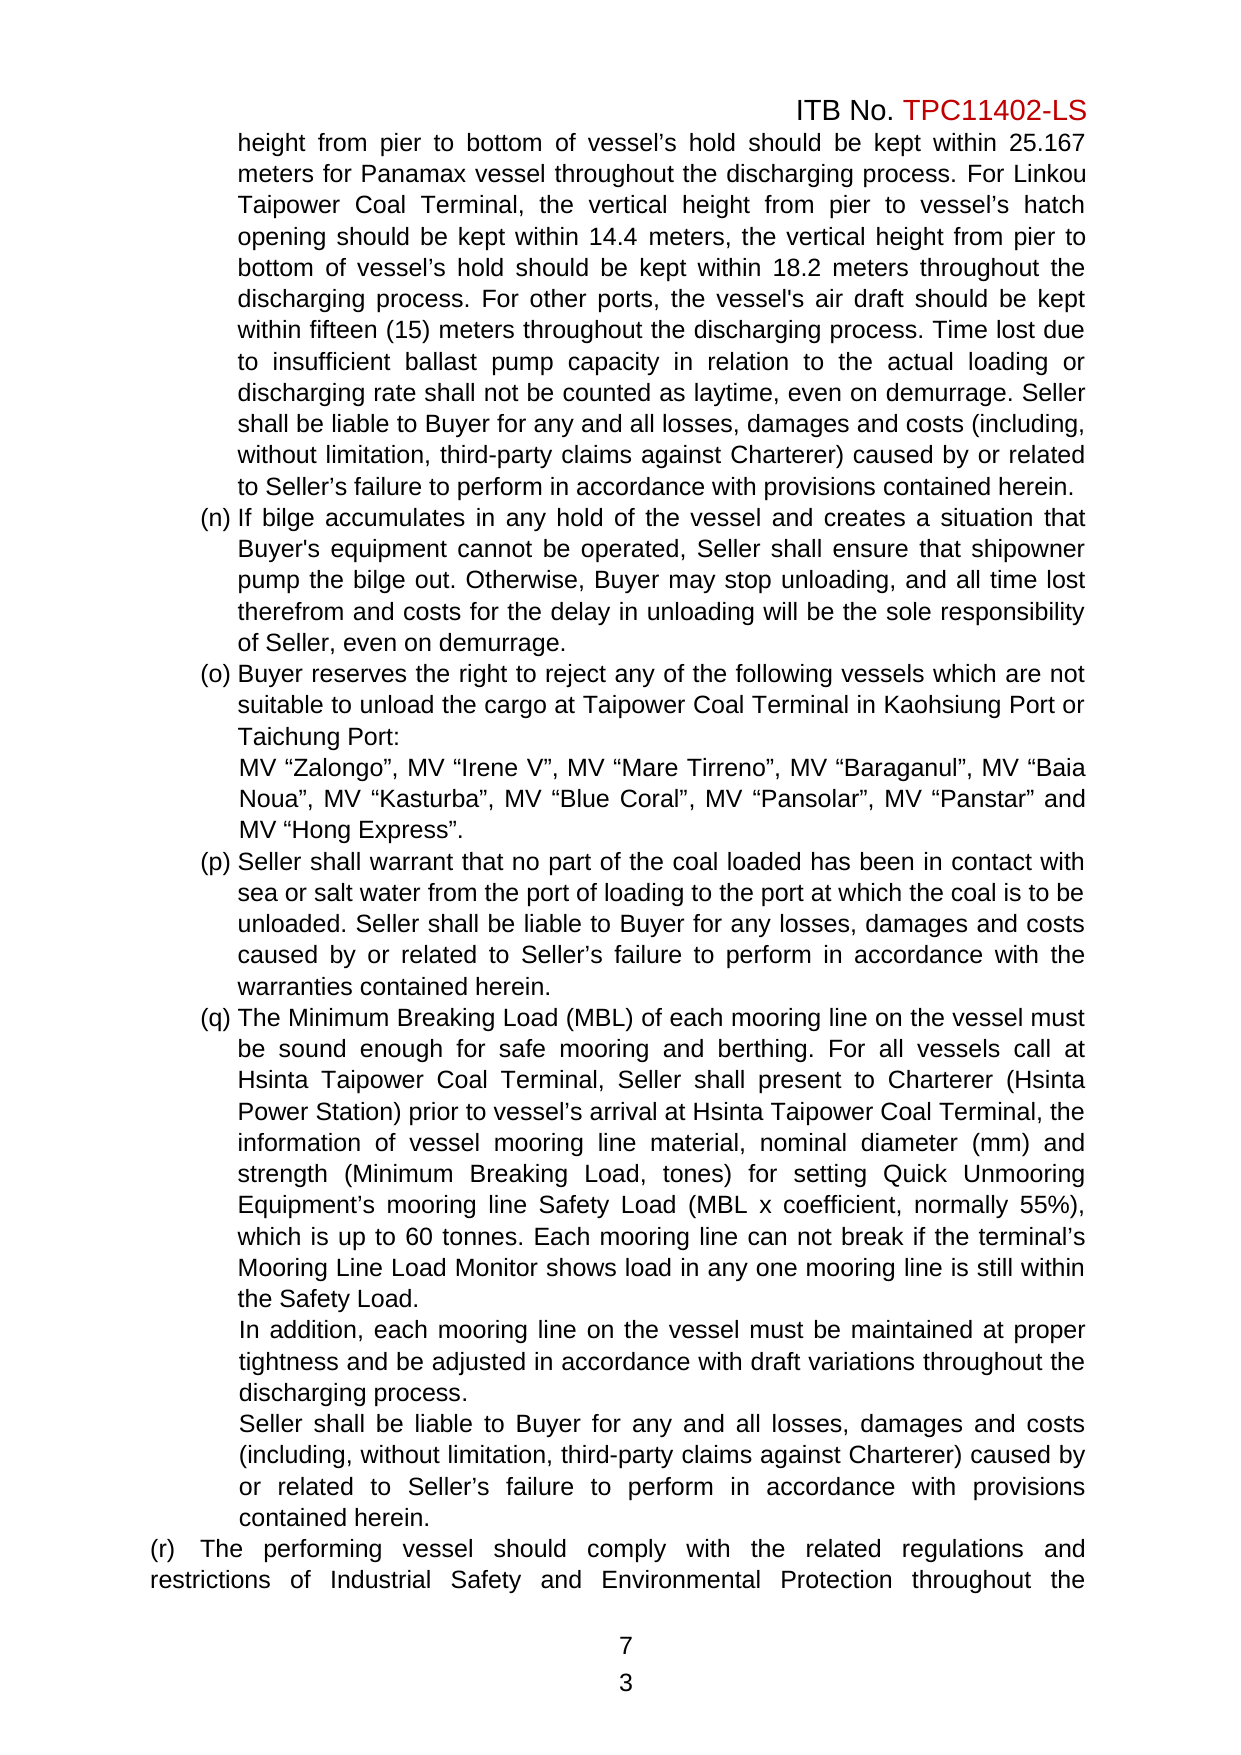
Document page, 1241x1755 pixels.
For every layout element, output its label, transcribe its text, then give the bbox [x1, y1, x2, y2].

list If bilge accumulates in any hold of the vessel and creates a situation that Buyer's equipment cannot be operated, Seller shall ensure that shipowner pump the bilge out. Otherwise, Buyer may stop unloading, and all time lost therefrom and costs for the delay in unloading will be the sole responsibility of Seller, even on demurrage. [200, 501, 1087, 657]
list The Minimum Breaking Load (MBL) of each mooring line on the vessel must be sound enough for safe mooring and berthing. For all vessels call at Hsinta Taipower Coal Terminal, Seller shall present to Charterer (Hsinta Power Station) prior to vessel’s arrival at Hsinta Taipower Coal Terminal, the information of vessel mooring line material, nominal diameter (mm) and strength (Minimum Breaking Load, tones) for setting Quick Unmooring Equipment’s mooring line Safety Load (MBL x coefficient, normally 55%), which is up to 60 tonnes. Each mooring line can not break if the terminal’s Mooring Line Load Monitor shows load in any one mooring line is still within the Safety Load. [200, 1001, 1087, 1314]
text Seller shall be liable to Buyer for any and all losses, damages and costs (including, without limitation, third-party claims against Charterer) caused by or related to Seller’s failure to perform in accordance with provisions contained herein. [239, 1407, 1087, 1532]
list The performing vessel should comply with the related regulations and restrictions of Industrial Safety and Environmental Protection throughout the [150, 1532, 1087, 1595]
text MV “Zalongo”, MV “Irene V”, MV “Mare Tirreno”, MV “Baraganul”, MV “Baia Noua”, MV “Kasturba”, MV “Blue Coral”, MV “Pansolar”, MV “Panstar” and MV “Hong Express”. [239, 751, 1087, 845]
list height from pier to bottom of vessel’s hold should be kept within 25.167 meters for Panamax vessel throughout the discharging process. For Linkou Taipower Coal Terminal, the vertical height from pier to vessel’s hatch opening should be kept within 14.4 meters, the vertical height from pier to bottom of vessel’s hold should be kept within 18.2 meters throughout the discharging process. For other ports, the vessel's air draft should be kept within fifteen (15) meters throughout the discharging process. Time lost due to insufficient ballast pump capacity in relation to the actual loading or discharging rate shall not be counted as laytime, even on demurrage. Seller shall be liable to Buyer for any and all losses, damages and costs (including, without limitation, third-party claims against Charterer) caused by or related to Seller’s failure to perform in accordance with provisions contained herein. [200, 126, 1087, 501]
text In addition, each mooring line on the vessel must be maintained at proper tightness and be adjusted in accordance with draft variations throughout the discharging process. [239, 1314, 1087, 1407]
list Seller shall warrant that no part of the coal loaded has been in contact with sea or salt water from the port of loading to the port at which the coal is to be unloaded. Seller shall be liable to Buyer for any losses, damages and costs caused by or related to Seller’s failure to perform in accordance with the warranties contained herein. [200, 845, 1087, 1001]
list Buyer reserves the right to reject any of the following vessels which are not suitable to unload the cargo at Taipower Coal Terminal in Kaohsiung Port or Taichung Port: [200, 657, 1087, 751]
